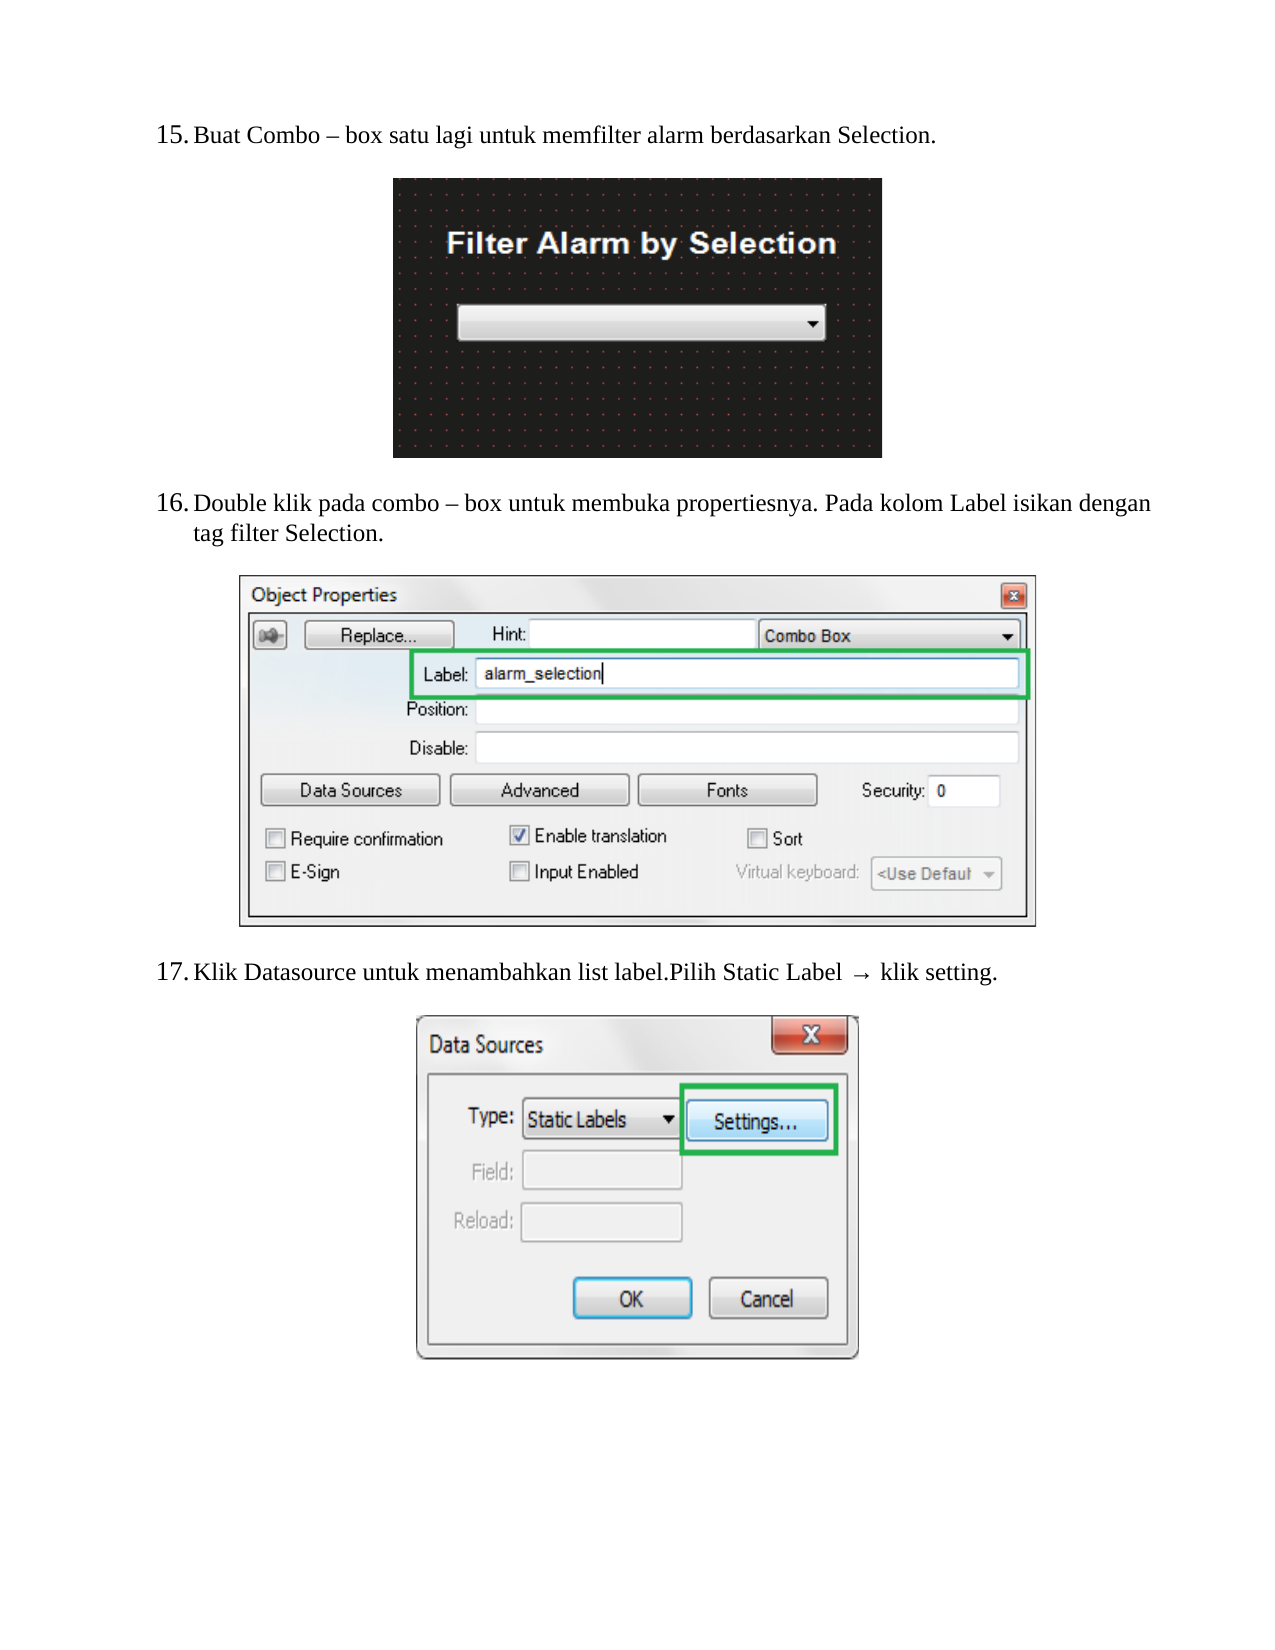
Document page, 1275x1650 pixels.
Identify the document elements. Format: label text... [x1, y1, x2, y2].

list Buat Combo – box satu lagi untuk memfilter alarm berdasarkan Selection. [156, 118, 1157, 149]
list Double klik pada combo – box untuk membuka propertiesnya. Pada kolom Label isikan dengan tag filter Selection. [156, 486, 1157, 546]
picture [239, 575, 1037, 927]
picture [416, 1015, 859, 1362]
list Klik Datasource untuk menambahkan list label.Pilih Static Label → klik setting. [156, 955, 1157, 987]
picture [393, 178, 883, 458]
